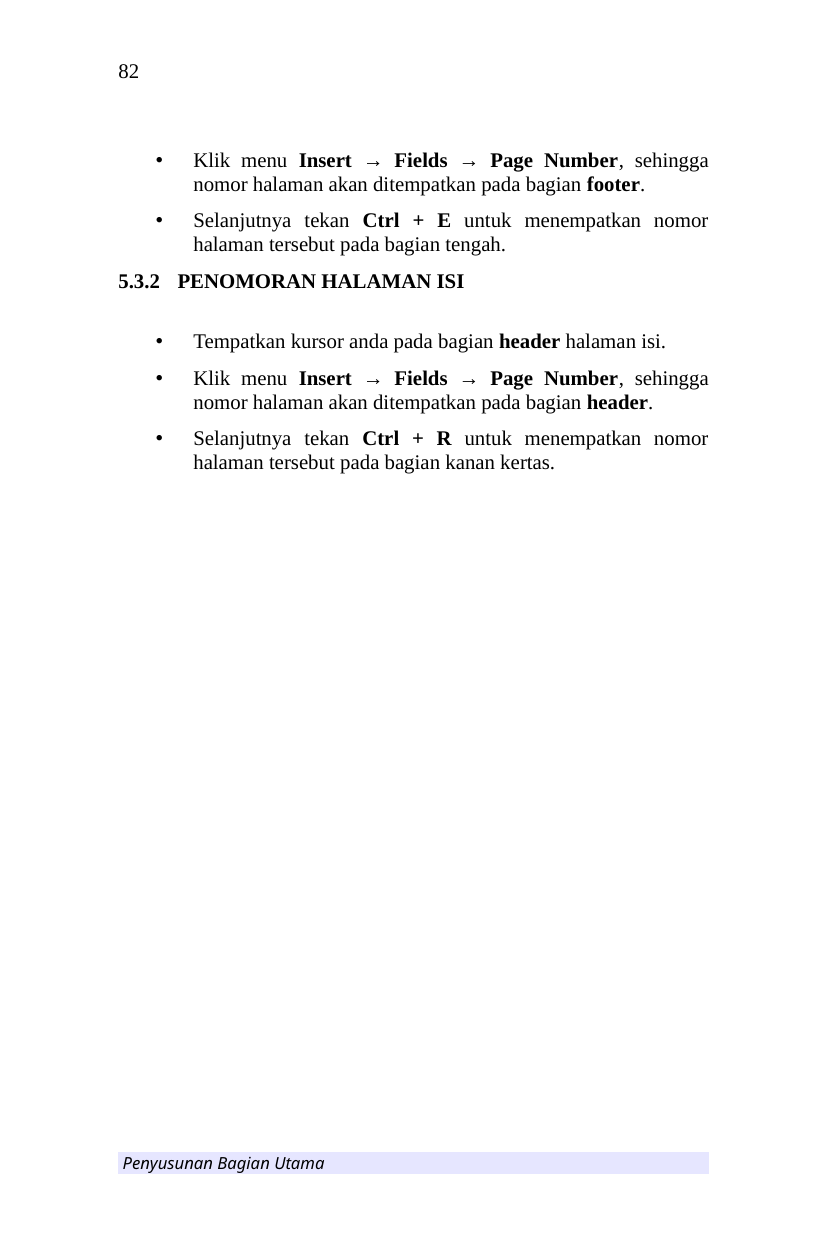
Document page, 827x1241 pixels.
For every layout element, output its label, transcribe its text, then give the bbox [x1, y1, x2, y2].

list Klik menu Insert → Fields → Page Number, sehingga nomor halaman akan ditempatkan pada bagian header. [156, 366, 709, 414]
list Selanjutnya tekan Ctrl + E untuk menempatkan nomor halaman tersebut pada bagian tengah. [156, 208, 709, 256]
list Klik menu Insert → Fields → Page Number, sehingga nomor halaman akan ditempatkan pada bagian footer. [156, 148, 709, 196]
subtitle Penomoran halaman isi [118, 269, 709, 293]
list Selanjutnya tekan Ctrl + R untuk menempatkan nomor halaman tersebut pada bagian kanan kertas. [156, 426, 709, 474]
list Tempatkan kursor anda pada bagian header halaman isi. [156, 329, 709, 353]
